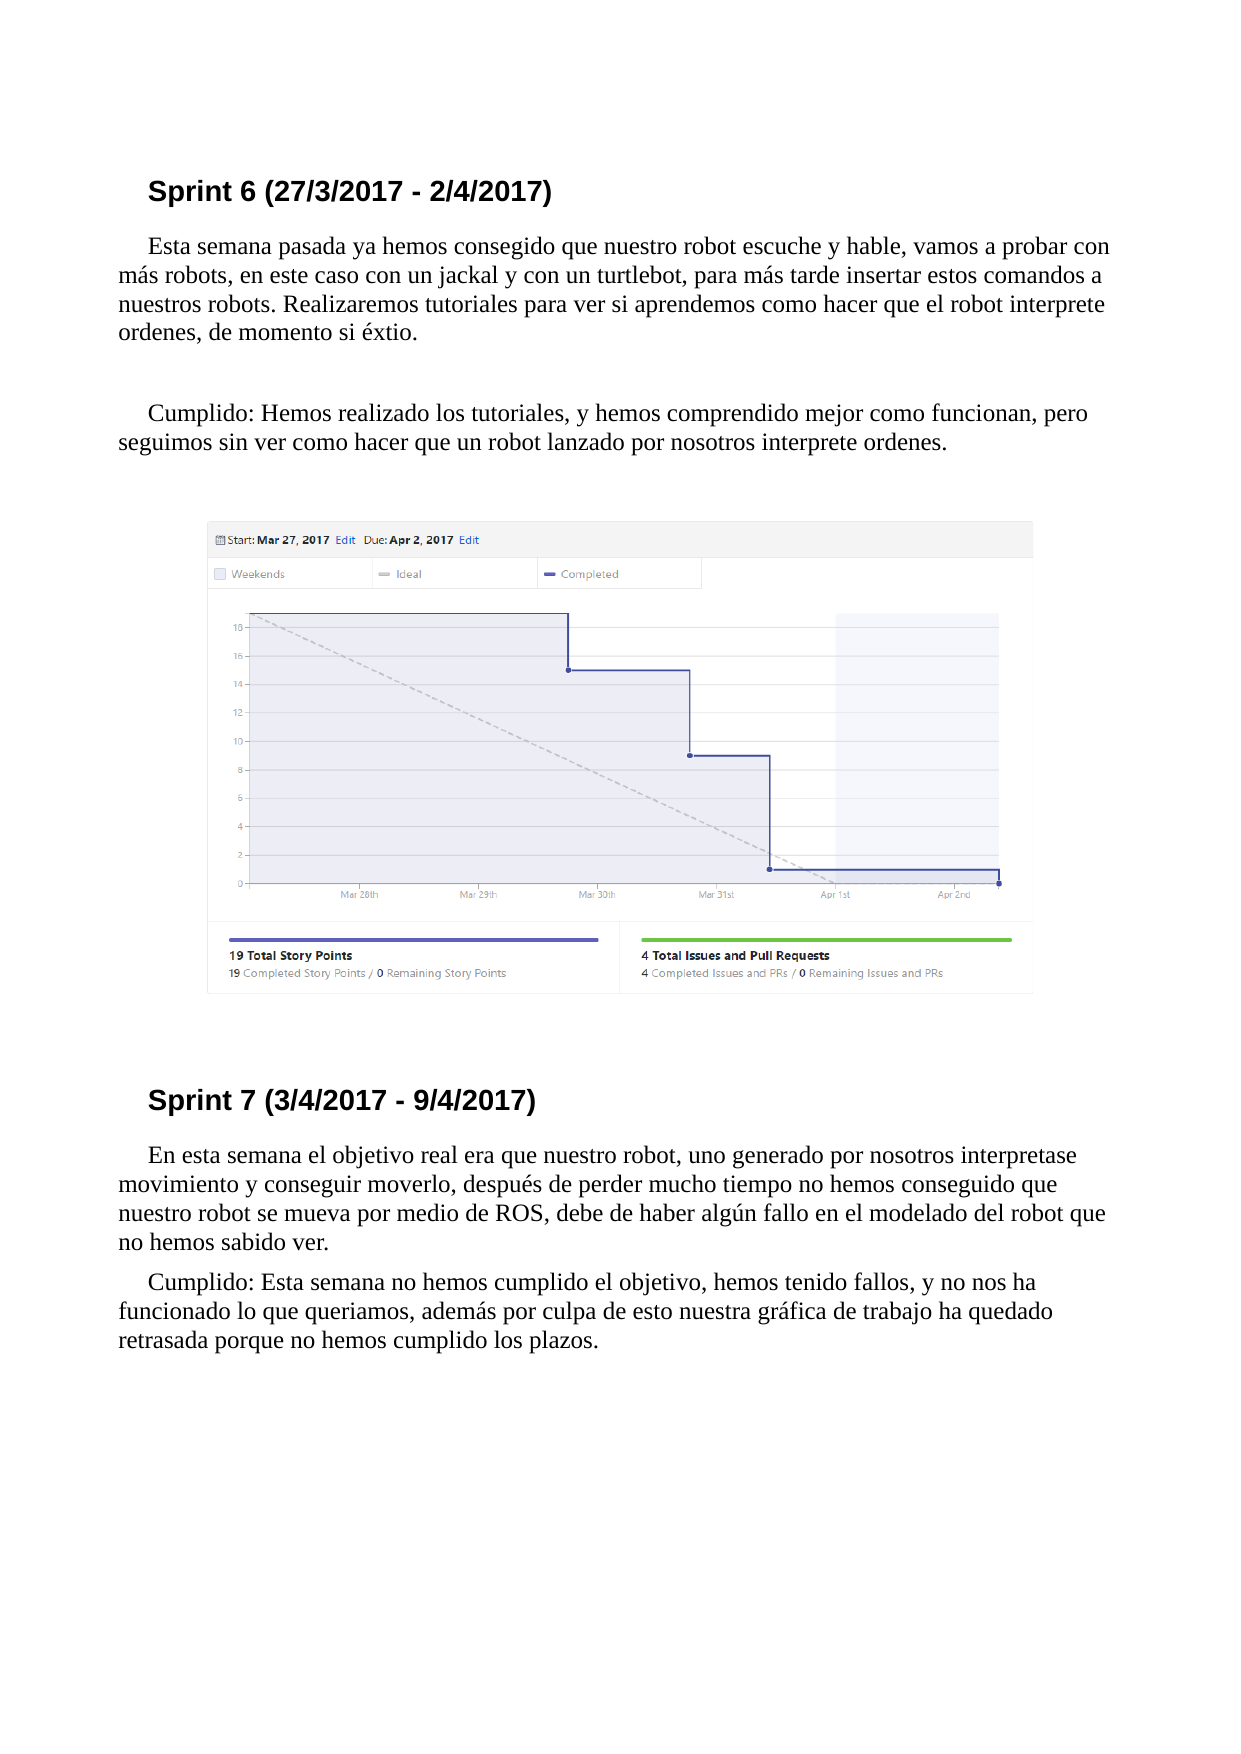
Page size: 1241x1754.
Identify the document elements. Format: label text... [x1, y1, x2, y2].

text Esta semana pasada ya hemos consegido que nuestro robot escuche y hable, vamos a probar con más robots, en este caso con un jackal y con un turtlebot, para más tarde insertar estos comandos a nuestros robots. Realizaremos tutoriales para ver si aprendemos como hacer que el robot interprete ordenes, de momento si éxtio. [118, 231, 1122, 346]
text Cumplido: Esta semana no hemos cumplido el objetivo, hemos tenido fallos, y no nos ha funcionado lo que queriamos, además por culpa de esto nuestra gráfica de trabajo ha quedado retrasada porque no hemos cumplido los plazos. [118, 1267, 1122, 1353]
text En esta semana el objetivo real era que nuestro robot, uno generado por nosotros interpretase movimiento y conseguir moverlo, después de perder mucho tiempo no hemos conseguido que nuestro robot se mueva por medio de ROS, debe de haber algún fallo en el modelado del robot que no hemos sabido ver. [118, 1141, 1122, 1256]
subtitle Sprint 6 (27/3/2017 - 2/4/2017) [148, 174, 1122, 208]
text Cumplido: Hemos realizado los tutoriales, y hemos comprendido mejor como funcionan, pero seguimos sin ver como hacer que un robot lanzado por nosotros interprete ordenes. [118, 398, 1122, 456]
subtitle Sprint 7 (3/4/2017 - 9/4/2017) [148, 1083, 1122, 1117]
